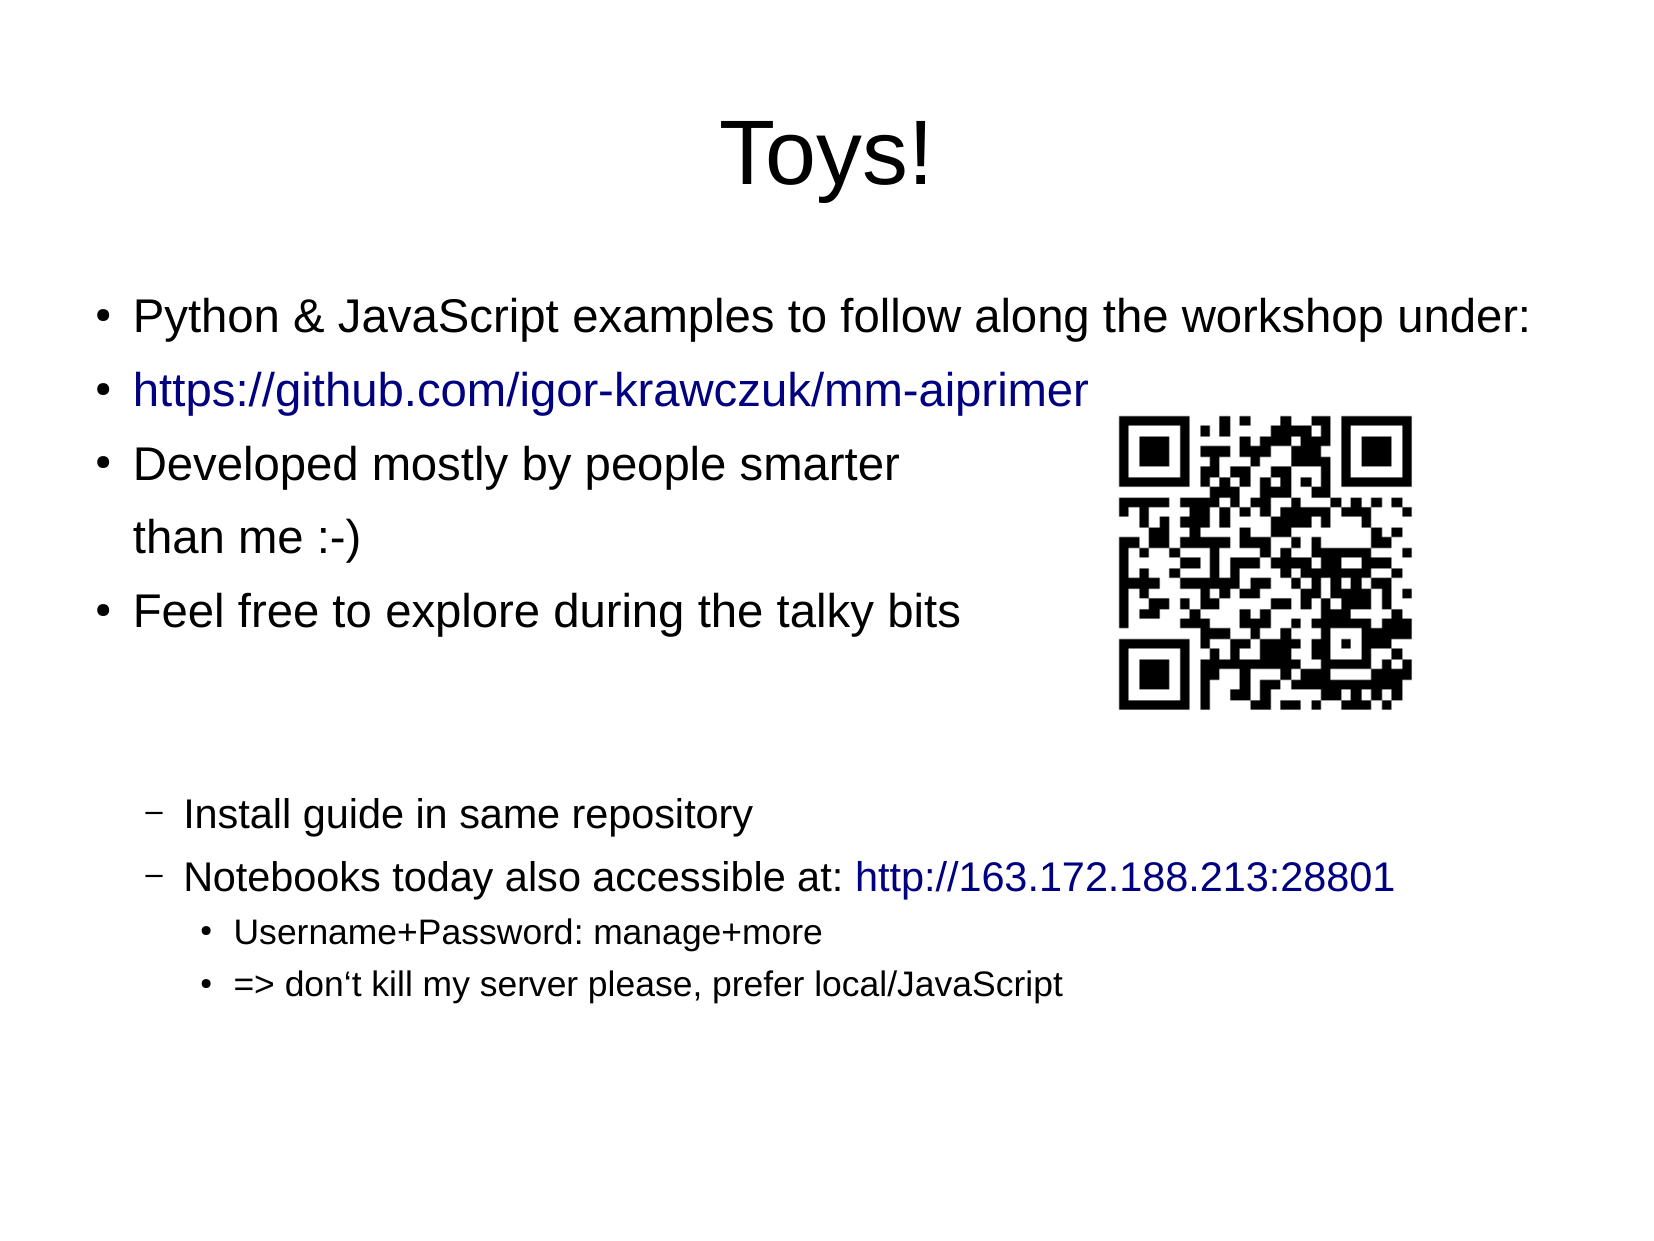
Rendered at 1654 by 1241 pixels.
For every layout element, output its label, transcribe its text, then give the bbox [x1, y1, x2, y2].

list Python & JavaScript examples to follow along the workshop under: https://github.com/igor-krawczuk/mm-aiprimer Developed mostly by people smarter than me :-) Feel free to explore during the talky bits Install guide in same repository Notebooks today also accessible at: http://163.172.188.213:28801 Username+Password: manage+more => don‘t kill my server please, prefer local/JavaScript [82, 290, 1571, 1010]
picture [1110, 407, 1423, 721]
title Toys! [82, 49, 1571, 257]
